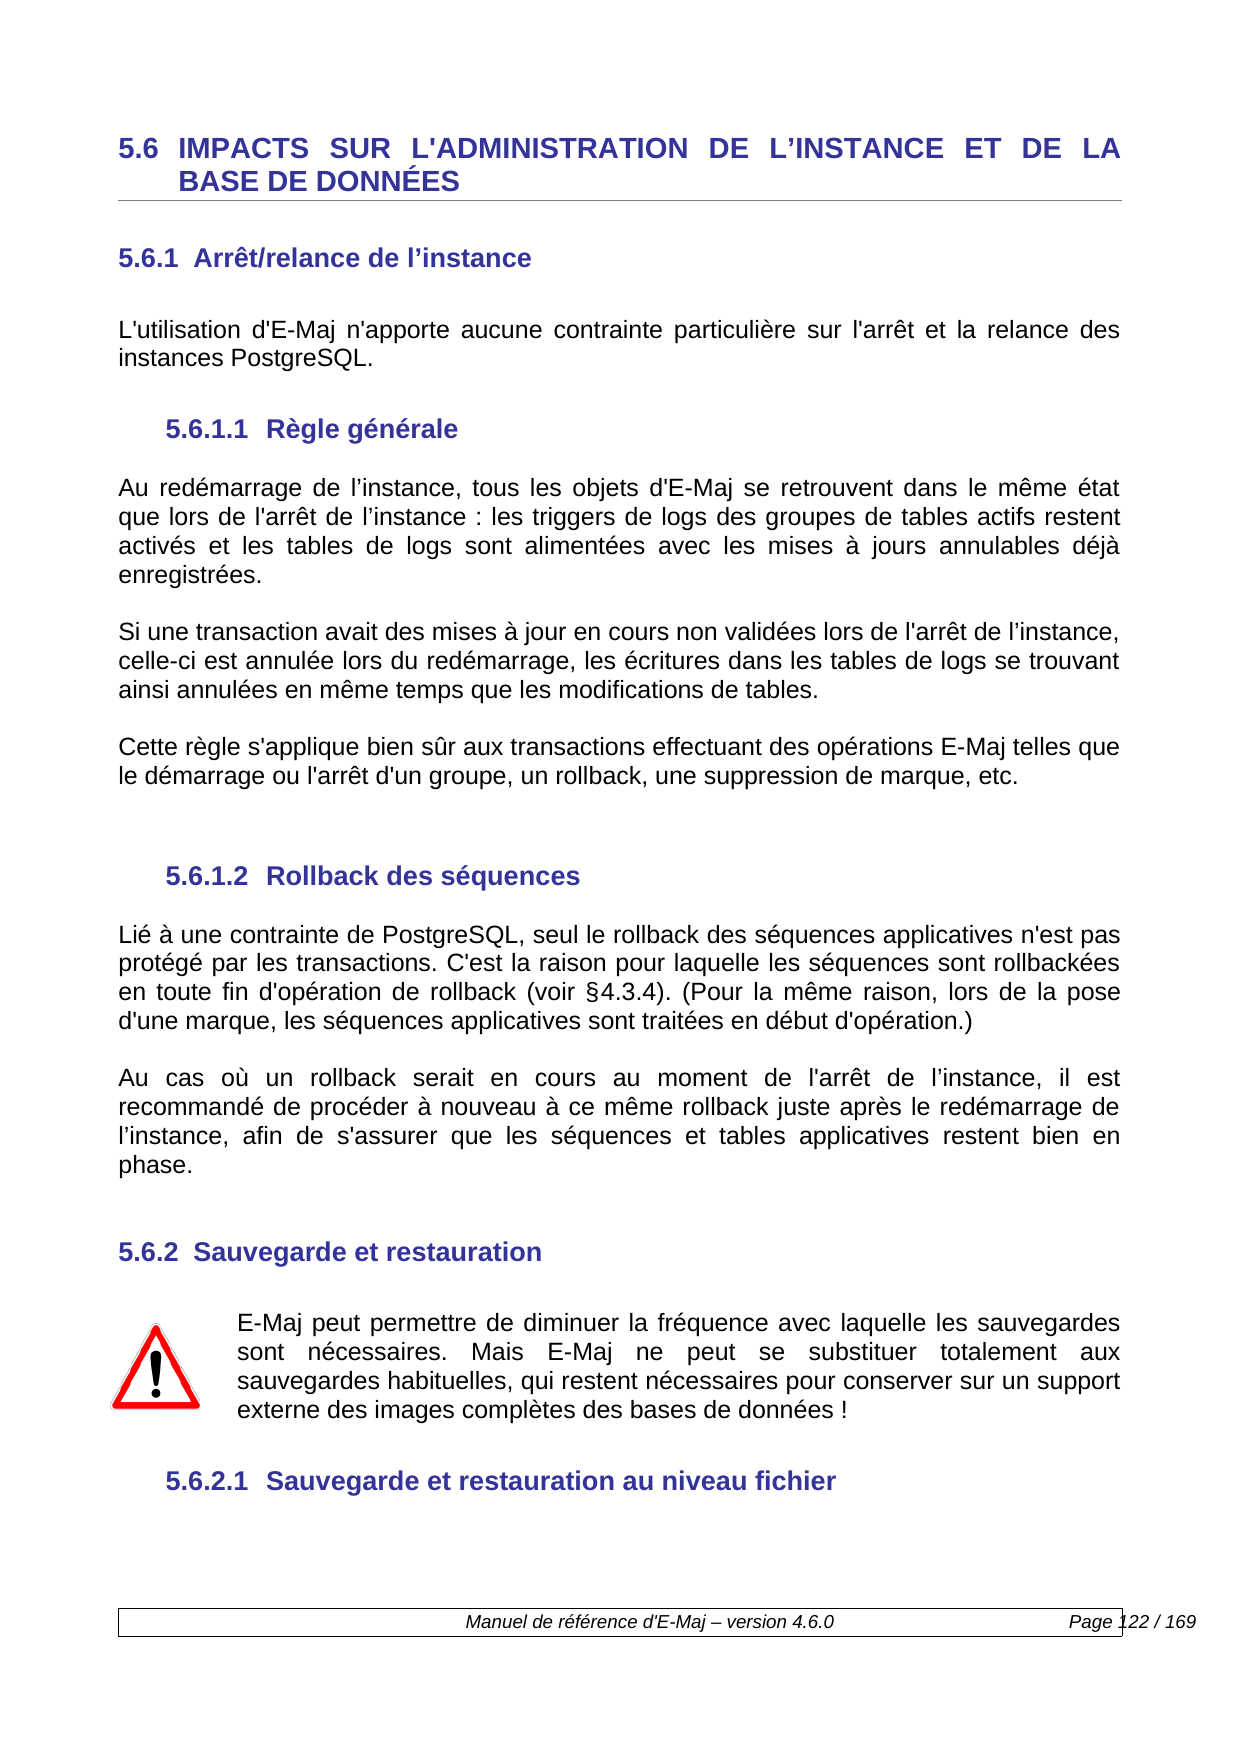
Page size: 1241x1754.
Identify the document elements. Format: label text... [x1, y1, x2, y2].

text Au redémarrage de l’instance, tous les objets d'E-Maj se retrouvent dans le même état que lors de l'arrêt de l’instance : les triggers de logs des groupes de tables actifs restent activés et les tables de logs sont alimentées avec les mises à jours annulables déjà enregistrées. [118, 473, 1122, 588]
text Au cas où un rollback serait en cours au moment de l'arrêt de l’instance, il est recommandé de procéder à nouveau à ce même rollback juste après le redémarrage de l’instance, afin de s'assurer que les séquences et tables applicatives restent bien en phase. [118, 1063, 1122, 1178]
subtitle Règle générale [165, 413, 1122, 444]
subtitle Sauvegarde et restauration [118, 1236, 1122, 1267]
text Si une transaction avait des mises à jour en cours non validées lors de l'arrêt de l’instance, celle-ci est annulée lors du redémarrage, les écritures dans les tables de logs se trouvant ainsi annulées en même temps que les modifications de tables. [118, 617, 1122, 703]
subtitle Impacts sur l'administration de l’instance et de la base de données [118, 131, 1122, 200]
text Lié à une contrainte de PostgreSQL, seul le rollback des séquences applicatives n'est pas protégé par les transactions. C'est la raison pour laquelle les séquences sont rollbackées en toute fin d'opération de rollback (voir §4.3.4). (Pour la même raison, lors de la pose d'une marque, les séquences applicatives sont traitées en début d'opération.) [118, 919, 1122, 1034]
subtitle Sauvegarde et restauration au niveau fichier [165, 1464, 1122, 1496]
text E-Maj peut permettre de diminuer la fréquence avec laquelle les sauvegardes sont nécessaires. Mais E-Maj ne peut se substituer totalement aux sauvegardes habituelles, qui restent nécessaires pour conserver sur un support externe des images complètes des bases de données ! [237, 1308, 1122, 1423]
subtitle Arrêt/relance de l’instance [118, 242, 1122, 273]
text Cette règle s'applique bien sûr aux transactions effectuant des opérations E-Maj telles que le démarrage ou l'arrêt d'un groupe, un rollback, une suppression de marque, etc. [118, 732, 1122, 789]
picture [110, 1323, 201, 1410]
subtitle Rollback des séquences [165, 859, 1122, 891]
text L'utilisation d'E-Maj n'apporte aucune contrainte particulière sur l'arrêt et la relance des instances PostgreSQL. [118, 314, 1122, 372]
